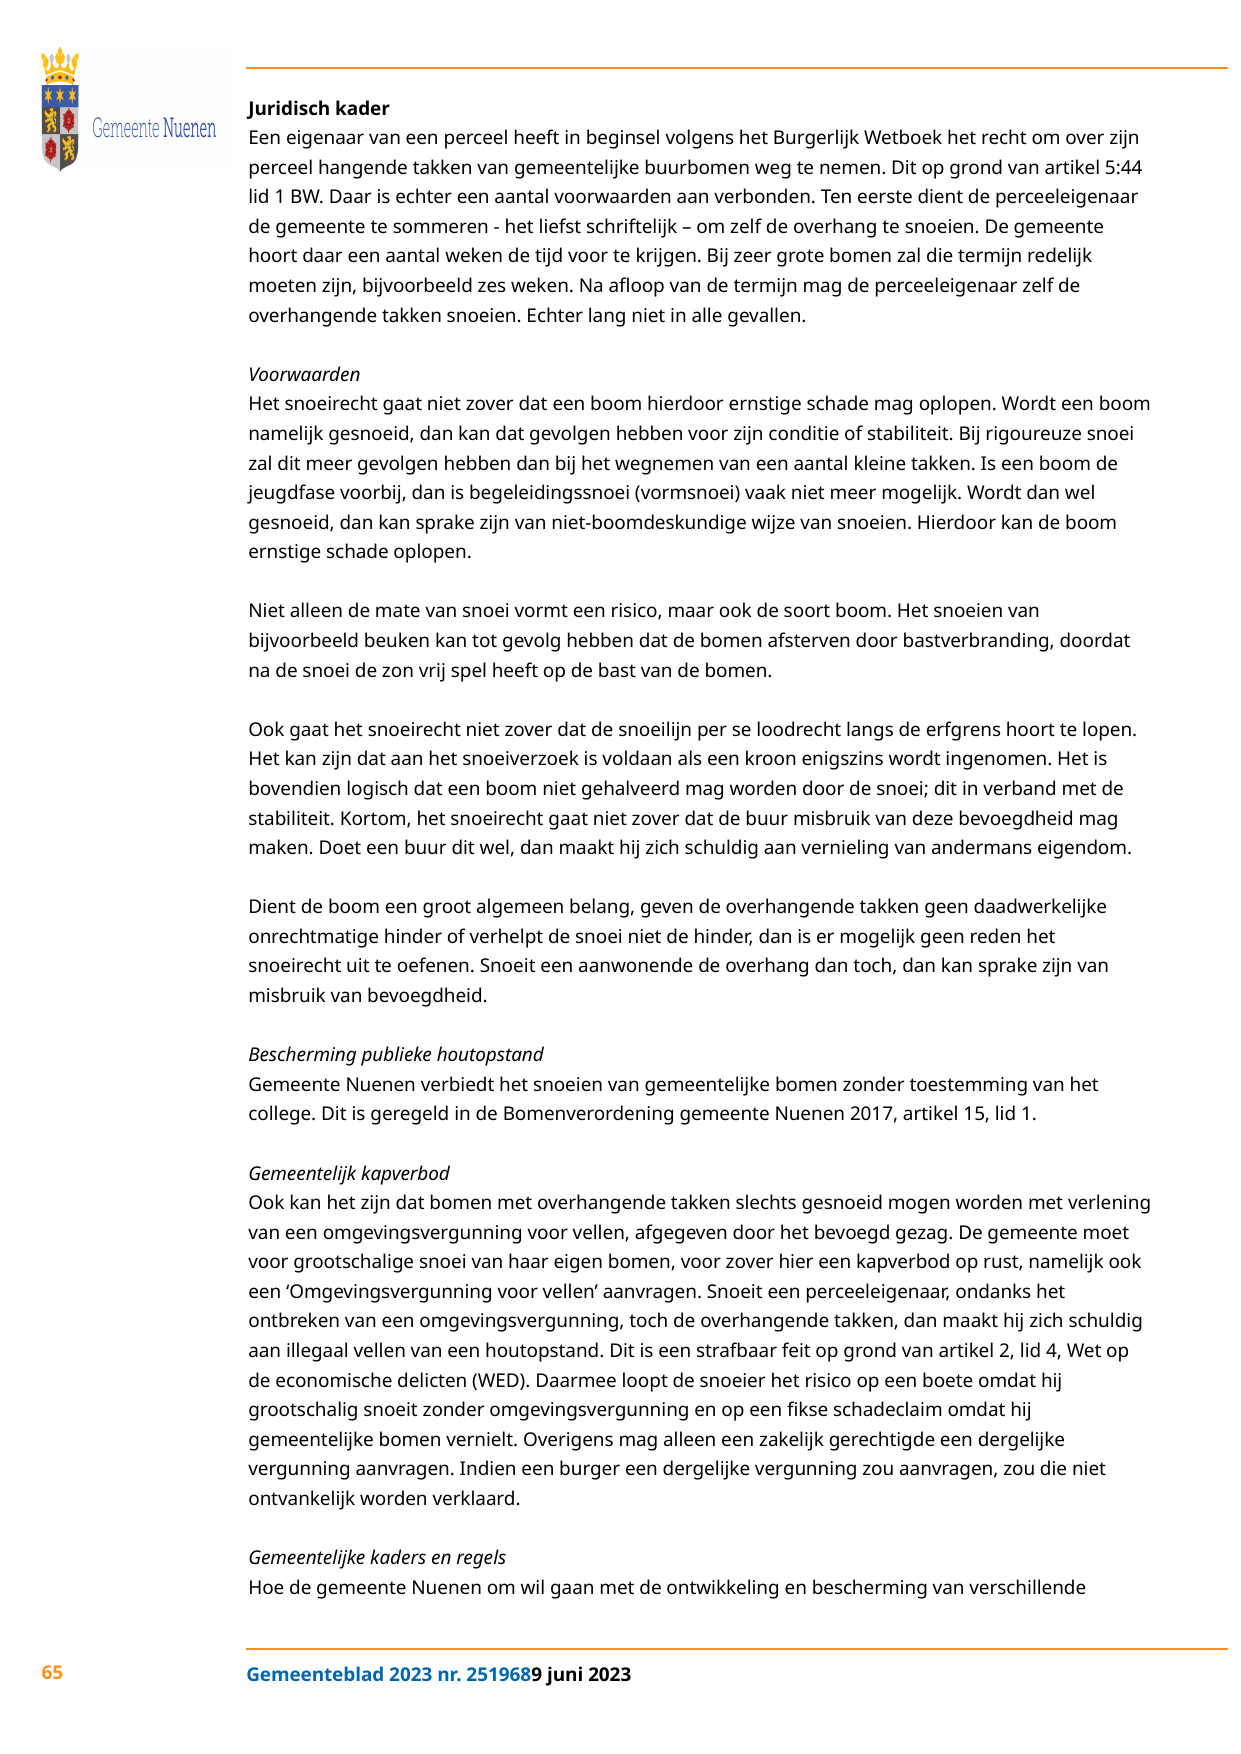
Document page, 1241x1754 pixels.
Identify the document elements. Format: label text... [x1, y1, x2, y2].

text Het snoeirecht gaat niet zover dat een boom hierdoor ernstige schade mag oplopen. Wordt een boom namelijk gesnoeid, dan kan dat gevolgen hebben voor zijn conditie of stabiliteit. Bij rigoureuze snoei zal dit meer gevolgen hebben dan bij het wegnemen van een aantal kleine takken. Is een boom de jeugdfase voorbij, dan is begeleidingssnoei (vormsnoei) vaak niet meer mogelijk. Wordt dan wel gesnoeid, dan kan sprake zijn van niet-boomdeskundige wijze van snoeien. Hierdoor kan de boom ernstige schade oplopen. [248, 391, 1152, 564]
text Bescherming publieke houtopstand [248, 1041, 1152, 1067]
text Juridisch kader [248, 95, 1152, 121]
text Ook gaat het snoeirecht niet zover dat de snoeilijn per se loodrecht langs de erfgrens hoort te lopen. Het kan zijn dat aan het snoeiverzoek is voldaan als een kroon enigszins wordt ingenomen. Het is bovendien logisch dat een boom niet gehalveerd mag worden door de snoei; dit in verband met de stabiliteit. Kortom, het snoeirecht gaat niet zover dat de buur misbruik van deze bevoegdheid mag maken. Doet een buur dit wel, dan maakt hij zich schuldig aan vernieling van andermans eigendom. [248, 716, 1152, 860]
text Ook kan het zijn dat bomen met overhangende takken slechts gesnoeid mogen worden met verlening van een omgevingsvergunning voor vellen, afgegeven door het bevoegd gezag. De gemeente moet voor grootschalige snoei van haar eigen bomen, voor zover hier een kapverbod op rust, namelijk ook een ‘Omgevingsvergunning voor vellen’ aanvragen. Snoeit een perceeleigenaar, ondanks het ontbreken van een omgevingsvergunning, toch de overhangende takken, dan maakt hij zich schuldig aan illegaal vellen van een houtopstand. Dit is een strafbaar feit op grond van artikel 2, lid 4, Wet op de economische delicten (WED). Daarmee loopt de snoeier het risico op een boete omdat hij grootschalig snoeit zonder omgevingsvergunning en op een fikse schadeclaim omdat hij gemeentelijke bomen vernielt. Overigens mag alleen een zakelijk gerechtigde een dergelijke vergunning aanvragen. Indien een burger een dergelijke vergunning zou aanvragen, zou die niet ontvankelijk worden verklaard. [248, 1189, 1152, 1511]
text Hoe de gemeente Nuenen om wil gaan met de ontwikkeling en bescherming van verschillende [248, 1574, 1152, 1600]
text Gemeentelijk kapverbod [248, 1160, 1152, 1186]
text Niet alleen de mate van snoei vormt een risico, maar ook de soort boom. Het snoeien van bijvoorbeeld beuken kan tot gevolg hebben dat de bomen afsterven door bastverbranding, doordat na de snoei de zon vrij spel heeft op de bast van de bomen. [248, 598, 1152, 683]
text Voorwaarden [248, 361, 1152, 387]
text Gemeente Nuenen verbiedt het snoeien van gemeentelijke bomen zonder toestemming van het college. Dit is geregeld in de Bomenverordening gemeente Nuenen 2017, artikel 15, lid 1. [248, 1071, 1152, 1126]
text Gemeentelijke kaders en regels [248, 1544, 1152, 1570]
text Dient de boom een groot algemeen belang, geven de overhangende takken geen daadwerkelijke onrechtmatige hinder of verhelpt de snoei niet de hinder, dan is er mogelijk geen reden het snoeirecht uit te oefenen. Snoeit een aanwonende de overhang dan toch, dan kan sprake zijn van misbruik van bevoegdheid. [248, 893, 1152, 1008]
text Een eigenaar van een perceel heeft in beginsel volgens het Burgerlijk Wetboek het recht om over zijn perceel hangende takken van gemeentelijke buurbomen weg te nemen. Dit op grond van artikel 5:44 lid 1 BW. Daar is echter een aantal voorwaarden aan verbonden. Ten eerste dient de perceeleigenaar de gemeente te sommeren - het liefst schriftelijk – om zelf de overhang te snoeien. De gemeente hoort daar een aantal weken de tijd voor te krijgen. Bij zeer grote bomen zal die termijn redelijk moeten zijn, bijvoorbeeld zes weken. Na afloop van de termijn mag de perceeleigenaar zelf de overhangende takken snoeien. Echter lang niet in alle gevallen. [248, 124, 1152, 328]
picture [41, 47, 231, 172]
